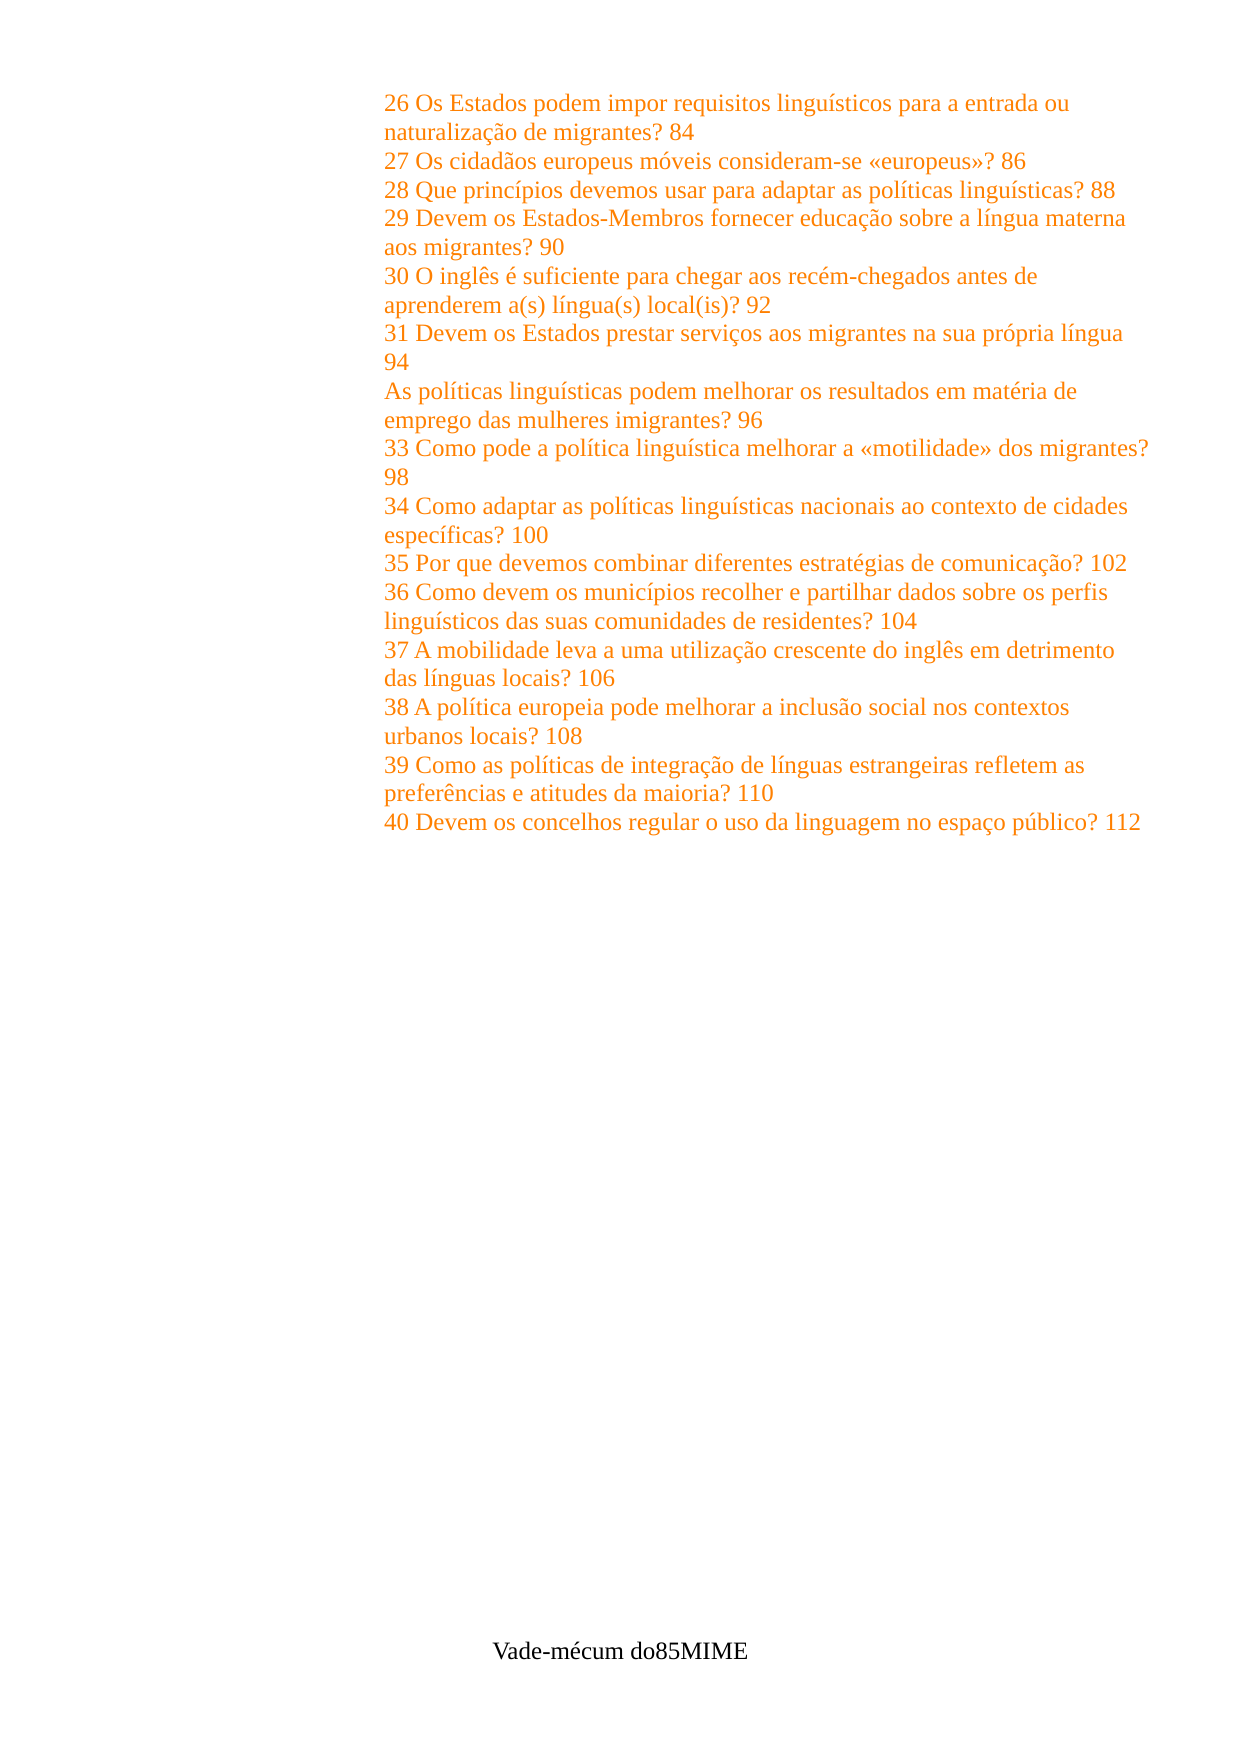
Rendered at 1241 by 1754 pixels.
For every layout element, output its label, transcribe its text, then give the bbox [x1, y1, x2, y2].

text 26 Os Estados podem impor requisitos linguísticos para a entrada ou naturalização de migrantes? 84 [384, 88, 1152, 146]
text 39 Como as políticas de integração de línguas estrangeiras refletem as preferências e atitudes da maioria? 110 [384, 750, 1152, 807]
text 40 Devem os concelhos regular o uso da linguagem no espaço público? 112 [384, 807, 1152, 836]
text As políticas linguísticas podem melhorar os resultados em matéria de emprego das mulheres imigrantes? 96 [384, 376, 1152, 433]
text 28 Que princípios devemos usar para adaptar as políticas linguísticas? 88 [384, 175, 1152, 203]
text 36 Como devem os municípios recolher e partilhar dados sobre os perfis linguísticos das suas comunidades de residentes? 104 [384, 577, 1152, 635]
text 38 A política europeia pode melhorar a inclusão social nos contextos urbanos locais? 108 [384, 692, 1152, 750]
text 30 O inglês é suficiente para chegar aos recém-chegados antes de aprenderem a(s) língua(s) local(is)? 92 [384, 261, 1152, 318]
text 27 Os cidadãos europeus móveis consideram-se «europeus»? 86 [384, 146, 1152, 175]
text 35 Por que devemos combinar diferentes estratégias de comunicação? 102 [384, 548, 1152, 577]
text 33 Como pode a política linguística melhorar a «motilidade» dos migrantes? 98 [384, 433, 1152, 491]
text 34 Como adaptar as políticas linguísticas nacionais ao contexto de cidades específicas? 100 [384, 491, 1152, 548]
text 37 A mobilidade leva a uma utilização crescente do inglês em detrimento das línguas locais? 106 [384, 635, 1152, 692]
text 31 Devem os Estados prestar serviços aos migrantes na sua própria língua 94 [384, 318, 1152, 376]
text 29 Devem os Estados-Membros fornecer educação sobre a língua materna aos migrantes? 90 [384, 203, 1152, 261]
